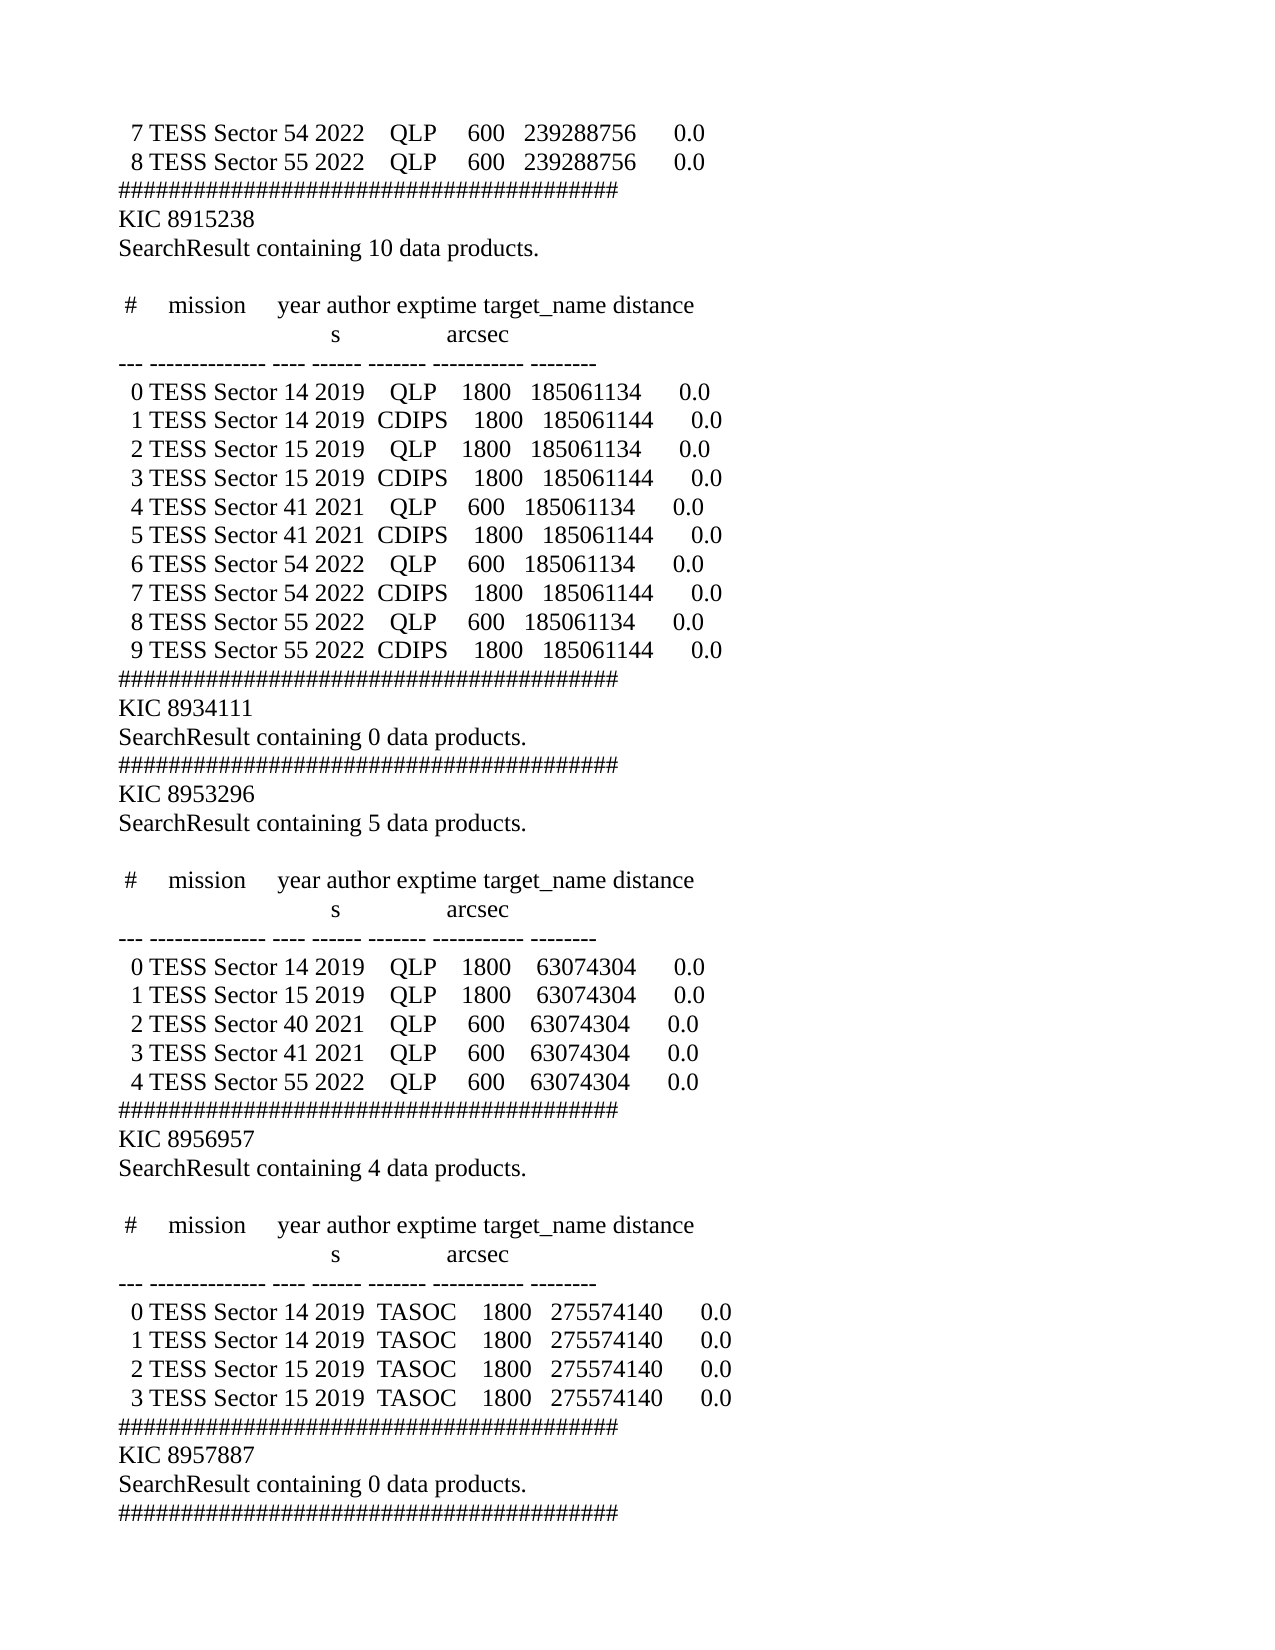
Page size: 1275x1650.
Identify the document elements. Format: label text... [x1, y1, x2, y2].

text ######################################## [118, 751, 1157, 779]
text 1 TESS Sector 15 2019 QLP 1800 63074304 0.0 [118, 981, 1157, 1009]
text KIC 8915238 [118, 204, 1157, 233]
text SearchResult containing 0 data products. [118, 1469, 1157, 1498]
text 0 TESS Sector 14 2019 QLP 1800 63074304 0.0 [118, 952, 1157, 981]
text SearchResult containing 5 data products. [118, 808, 1157, 837]
text KIC 8934111 [118, 693, 1157, 722]
text 0 TESS Sector 14 2019 QLP 1800 185061134 0.0 [118, 377, 1157, 406]
text ######################################## [118, 664, 1157, 693]
text 3 TESS Sector 15 2019 TASOC 1800 275574140 0.0 [118, 1383, 1157, 1412]
text ######################################## [118, 1412, 1157, 1441]
text s arcsec [118, 894, 1157, 923]
text 3 TESS Sector 41 2021 QLP 600 63074304 0.0 [118, 1038, 1157, 1067]
text # mission year author exptime target_name distance [118, 866, 1157, 894]
text 6 TESS Sector 54 2022 QLP 600 185061134 0.0 [118, 549, 1157, 578]
text SearchResult containing 10 data products. [118, 233, 1157, 262]
text 2 TESS Sector 15 2019 TASOC 1800 275574140 0.0 [118, 1354, 1157, 1383]
text KIC 8956957 [118, 1124, 1157, 1153]
text 1 TESS Sector 14 2019 CDIPS 1800 185061144 0.0 [118, 406, 1157, 434]
text 4 TESS Sector 41 2021 QLP 600 185061134 0.0 [118, 492, 1157, 521]
text --- -------------- ---- ------ ------- ----------- -------- [118, 923, 1157, 952]
text 4 TESS Sector 55 2022 QLP 600 63074304 0.0 [118, 1067, 1157, 1096]
text 3 TESS Sector 15 2019 CDIPS 1800 185061144 0.0 [118, 463, 1157, 492]
text 2 TESS Sector 40 2021 QLP 600 63074304 0.0 [118, 1009, 1157, 1038]
text KIC 8957887 [118, 1441, 1157, 1469]
text 5 TESS Sector 41 2021 CDIPS 1800 185061144 0.0 [118, 521, 1157, 549]
text 1 TESS Sector 14 2019 TASOC 1800 275574140 0.0 [118, 1326, 1157, 1354]
text SearchResult containing 4 data products. [118, 1153, 1157, 1182]
text 9 TESS Sector 55 2022 CDIPS 1800 185061144 0.0 [118, 636, 1157, 664]
text s arcsec [118, 319, 1157, 348]
text --- -------------- ---- ------ ------- ----------- -------- [118, 1268, 1157, 1297]
text ######################################## [118, 1096, 1157, 1124]
text 8 TESS Sector 55 2022 QLP 600 239288756 0.0 [118, 147, 1157, 176]
text 8 TESS Sector 55 2022 QLP 600 185061134 0.0 [118, 607, 1157, 636]
text # mission year author exptime target_name distance [118, 291, 1157, 319]
text ######################################## [118, 176, 1157, 204]
text 0 TESS Sector 14 2019 TASOC 1800 275574140 0.0 [118, 1297, 1157, 1326]
text 2 TESS Sector 15 2019 QLP 1800 185061134 0.0 [118, 434, 1157, 463]
text s arcsec [118, 1239, 1157, 1268]
text ######################################## [118, 1498, 1157, 1527]
text 7 TESS Sector 54 2022 CDIPS 1800 185061144 0.0 [118, 578, 1157, 607]
text KIC 8953296 [118, 779, 1157, 808]
text 7 TESS Sector 54 2022 QLP 600 239288756 0.0 [118, 118, 1157, 147]
text SearchResult containing 0 data products. [118, 722, 1157, 751]
text # mission year author exptime target_name distance [118, 1211, 1157, 1239]
text --- -------------- ---- ------ ------- ----------- -------- [118, 348, 1157, 377]
